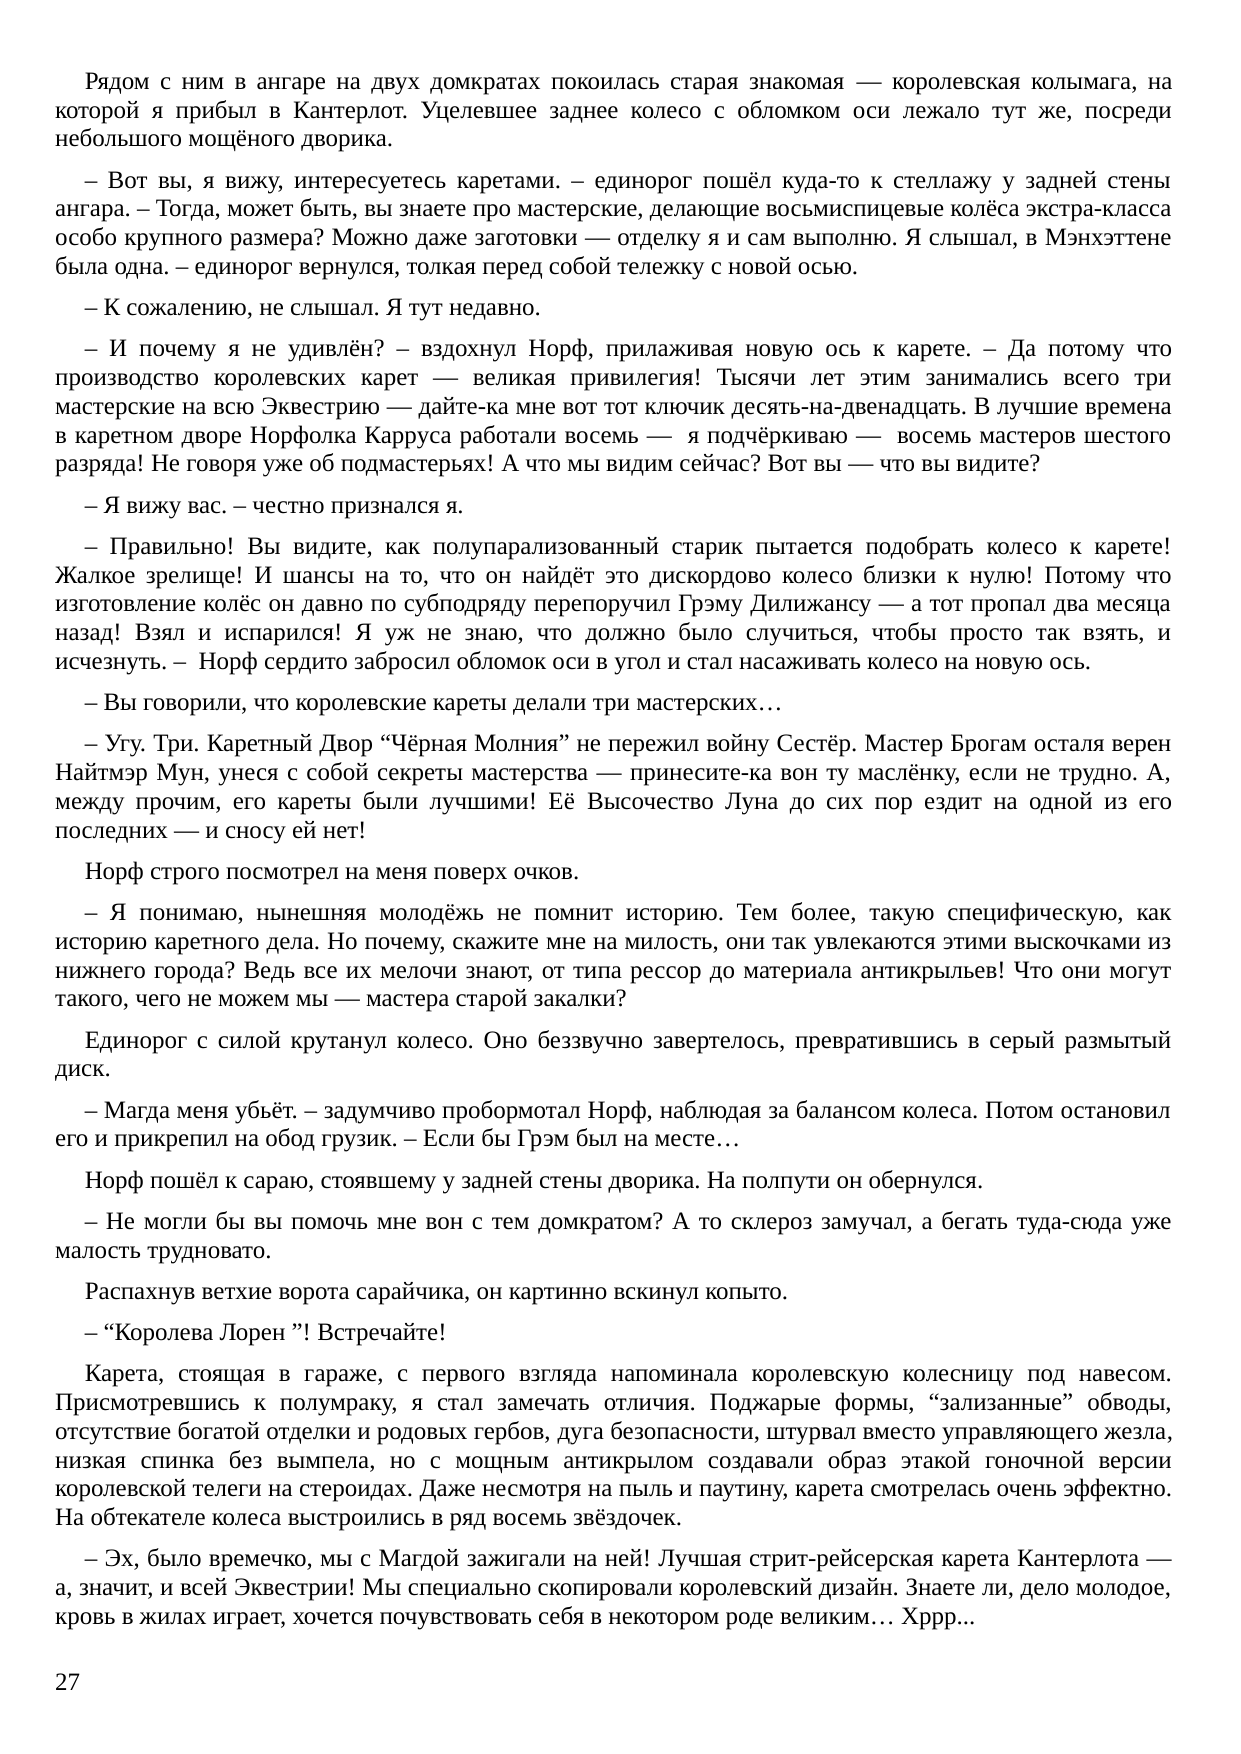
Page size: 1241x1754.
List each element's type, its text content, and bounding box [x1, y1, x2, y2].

text – “Королева Лорен ”! Встречайте! [55, 1317, 1173, 1346]
text – Я понимаю, нынешняя молодёжь не помнит историю. Тем более, такую специфическую, как историю каретного дела. Но почему, скажите мне на милость, они так увлекаются этими выскочками из нижнего города? Ведь все их мелочи знают, от типа рессор до материала антикрыльев! Что они могут такого, чего не можем мы — мастера старой закалки? [55, 897, 1173, 1012]
text – Не могли бы вы помочь мне вон с тем домкратом? А то склероз замучал, а бегать туда-сюда уже малость трудновато. [55, 1206, 1173, 1263]
text – И почему я не удивлён? – вздохнул Норф, прилаживая новую ось к карете. – Да потому что производство королевских карет — великая привилегия! Тысячи лет этим занимались всего три мастерские на всю Эквестрию — дайте-ка мне вот тот ключик десять-на-двенадцать. В лучшие времена в каретном дворе Норфолка Карруса работали восемь — я подчёркиваю — восемь мастеров шестого разряда! Не говоря уже об подмастерьях! А что мы видим сейчас? Вот вы — что вы видите? [55, 333, 1173, 477]
text Карета, стоящая в гараже, с первого взгляда напоминала королевскую колесницу под навесом. Присмотревшись к полумраку, я стал замечать отличия. Поджарые формы, “зализанные” обводы, отсутствие богатой отделки и родовых гербов, дуга безопасности, штурвал вместо управляющего жезла, низкая спинка без вымпела, но с мощным антикрылом создавали образ этакой гоночной версии королевской телеги на стероидах. Даже несмотря на пыль и паутину, карета смотрелась очень эффектно. На обтекателе колеса выстроились в ряд восемь звёздочек. [55, 1358, 1173, 1531]
text Норф пошёл к сараю, стоявшему у задней стены дворика. На полпути он обернулся. [55, 1165, 1173, 1193]
text – К сожалению, не слышал. Я тут недавно. [55, 292, 1173, 321]
text – Магда меня убьёт. – задумчиво пробормотал Норф, наблюдая за балансом колеса. Потом остановил его и прикрепил на обод грузик. – Если бы Грэм был на месте… [55, 1095, 1173, 1152]
text – Я вижу вас. – честно признался я. [55, 490, 1173, 518]
text – Правильно! Вы видите, как полупарализованный старик пытается подобрать колесо к карете! Жалкое зрелище! И шансы на то, что он найдёт это дискордово колесо близки к нулю! Потому что изготовление колёс он давно по субподряду перепоручил Грэму Дилижансу — а тот пропал два месяца назад! Взял и испарился! Я уж не знаю, что должно было случиться, чтобы просто так взять, и исчезнуть. – Норф сердито забросил обломок оси в угол и стал насаживать колесо на новую ось. [55, 531, 1173, 675]
text Единорог с силой крутанул колесо. Оно беззвучно завертелось, превратившись в серый размытый диск. [55, 1025, 1173, 1082]
text Распахнув ветхие ворота сарайчика, он картинно вскинул копыто. [55, 1276, 1173, 1305]
text – Эх, было времечко, мы с Магдой зажигали на ней! Лучшая стрит-рейсерская карета Кантерлота — а, значит, и всей Эквестрии! Мы специально скопировали королевский дизайн. Знаете ли, дело молодое, кровь в жилах играет, хочется почувствовать себя в некотором роде великим… Хррр... [55, 1543, 1173, 1630]
text – Вы говорили, что королевские кареты делали три мастерских… [55, 687, 1173, 716]
text – Угу. Три. Каретный Двор “Чёрная Молния” не пережил войну Сестёр. Мастер Брогам осталя верен Найтмэр Мун, унеся с собой секреты мастерства — принесите-ка вон ту маслёнку, если не трудно. А, между прочим, его кареты были лучшими! Её Высочество Луна до сих пор ездит на одной из его последних — и сносу ей нет! [55, 728, 1173, 843]
text Норф строго посмотрел на меня поверх очков. [55, 856, 1173, 885]
text – Вот вы, я вижу, интересуетесь каретами. – единорог пошёл куда-то к стеллажу у задней стены ангара. – Тогда, может быть, вы знаете про мастерские, делающие восьмиспицевые колёса экстра-класса особо крупного размера? Можно даже заготовки — отделку я и сам выполню. Я слышал, в Мэнхэттене была одна. – единорог вернулся, толкая перед собой тележку с новой осью. [55, 165, 1173, 280]
text Рядом с ним в ангаре на двух домкратах покоилась старая знакомая — королевская колымага, на которой я прибыл в Кантерлот. Уцелевшее заднее колесо с обломком оси лежало тут же, посреди небольшого мощёного дворика. [55, 66, 1173, 152]
